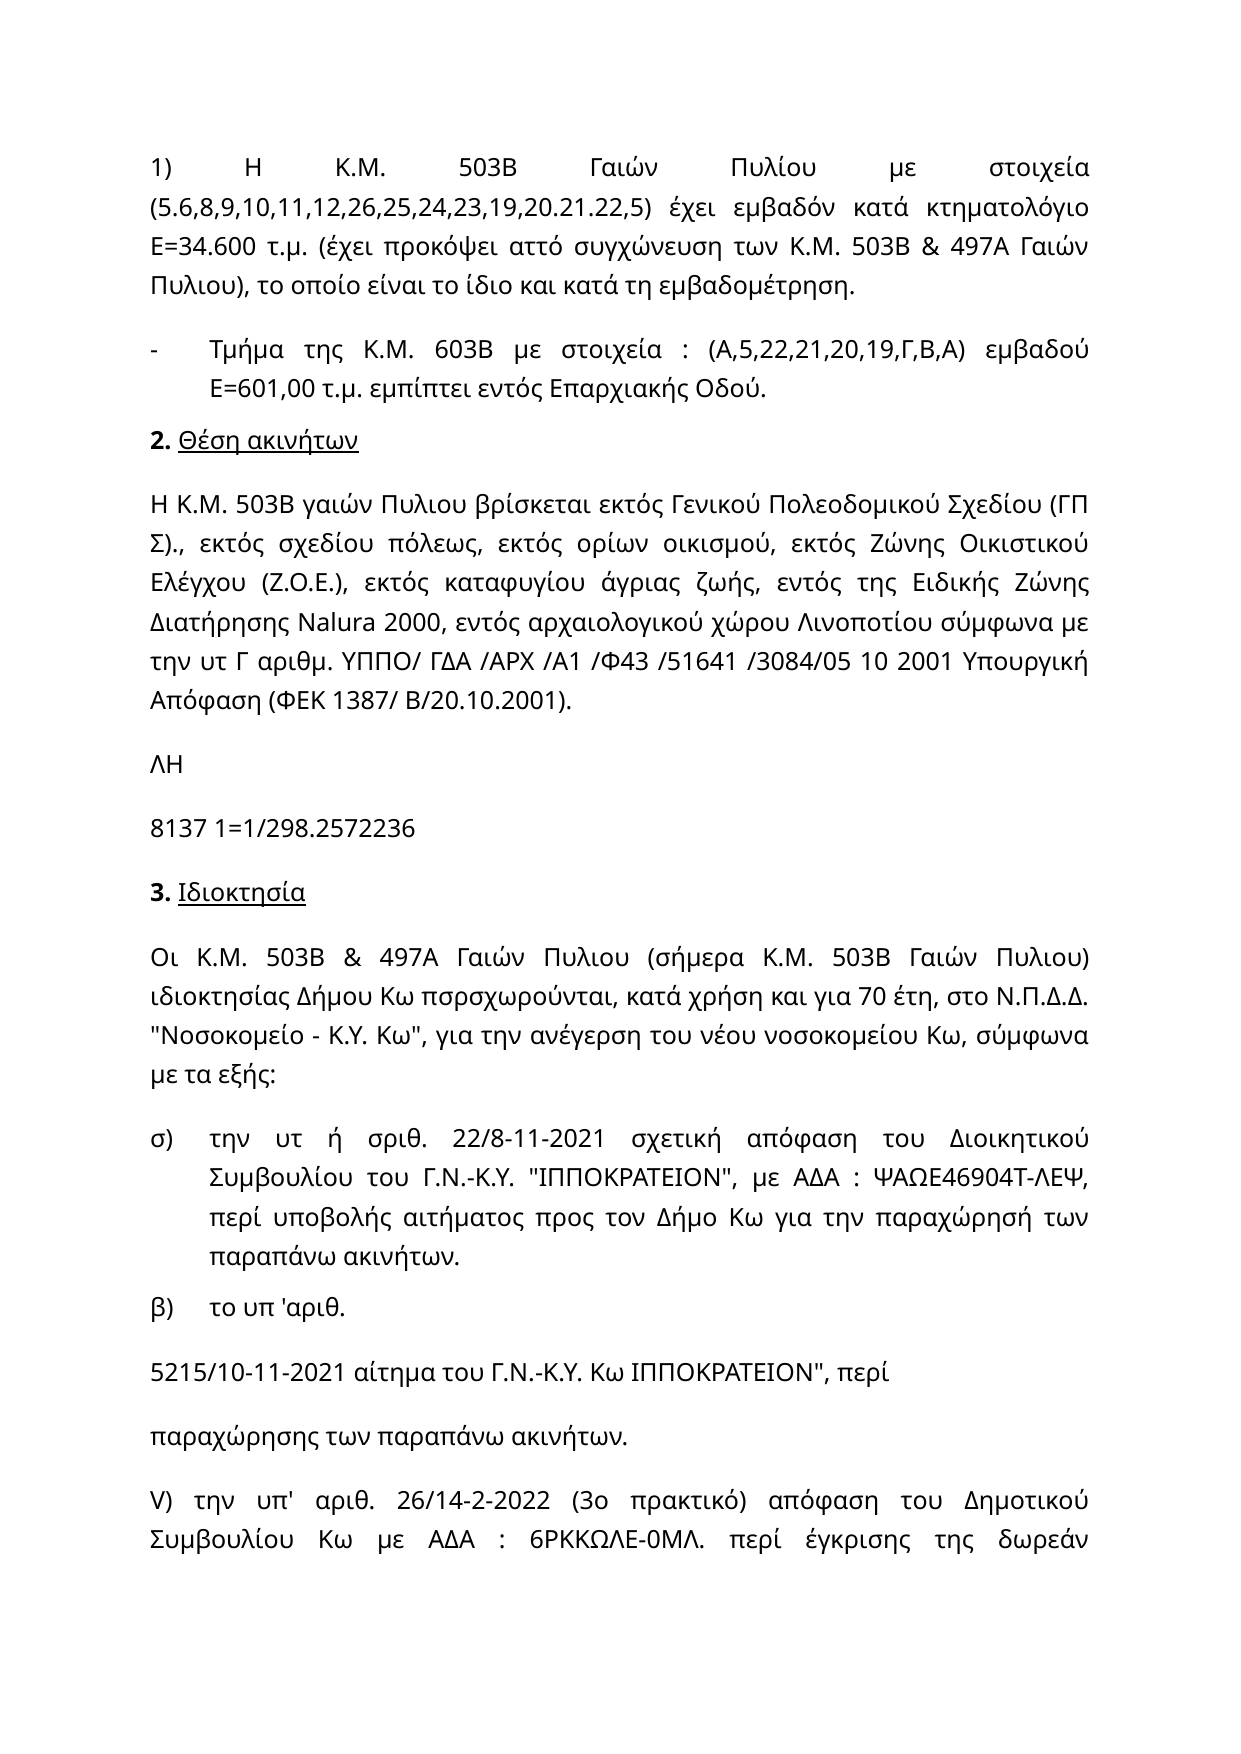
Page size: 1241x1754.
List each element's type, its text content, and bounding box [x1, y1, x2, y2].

list σ) την υτ ή σριθ. 22/8-11-2021 σχετική απόφαση του Διοικητικού Συμβουλίου του Γ.Ν.-Κ.Υ. "ΙΠΠΟΚΡΑΤΕΙΟΝ", με ΑΔΑ : ΨΑΩΕ46904Τ-ΛΕΨ, περί υποβολής αιτήματος προς τον Δήμο Κω για την παραχώρησή των παραπάνω ακινήτων. [150, 1121, 1090, 1272]
text 3. Ιδιοκτησία [150, 875, 1090, 909]
text 1) Η Κ.Μ. 503B Γαιών Πυλίου με στοιχεία (5.6,8,9,10,11,12,26,25,24,23,19,20.21.22,5) έχει εμβαδόν κατά κτηματολόγιο Ε=34.600 τ.μ. (έχει προκόψει αττό συγχώνευση των K.M. 503B & 497A Γαιών Πυλιου), το οποίο είναι το ίδιο και κατά τη εμβαδομέτρηση. [150, 150, 1090, 302]
text V) την υπ' αριθ. 26/14-2-2022 (3ο πρακτικό) απόφαση του Δημοτικού Συμβουλίου Κω με ΑΔΑ : 6ΡΚΚΩΛΕ-0ΜΛ. περί έγκρισης της δωρεάν [150, 1482, 1090, 1556]
text Η K.M. 503B γαιών Πυλιου βρίσκεται εκτός Γενικού Πολεοδομικού Σχεδίου (ΓΠ Σ)., εκτός σχεδίου πόλεως, εκτός ορίων οικισμού, εκτός Ζώνης Οικιστικού Ελέγχου (Z.O.E.), εκτός καταφυγίου άγριας ζωής, εντός της Ειδικής Ζώνης Διατήρησης Nalura 2000, εντός αρχαιολογικού χώρου Λινοποτίου σύμφωνα με την υτ Γ αριθμ. ΥΠΠΟ/ ΓΔΑ /ΑΡΧ /Α1 /Φ43 /51641 /3084/05 10 2001 Υπουργική Απόφαση (ΦΕΚ 1387/ Β/20.10.2001). [150, 487, 1090, 717]
text 8137 1=1/298.2572236 [150, 811, 1090, 845]
text ΛΗ [150, 747, 1090, 781]
text 5215/10-11-2021 αίτημα του Γ.Ν.-Κ.Υ. Κω ΙΠΠΟΚΡΑΤΕΙΟΝ", περί [150, 1354, 1090, 1388]
text 2. Θέση ακινήτων [150, 422, 1090, 457]
text παραχώρησης των παραπάνω ακινήτων. [150, 1418, 1090, 1452]
list - Τμήμα της K.M. 603B με στοιχεία : (Α,5,22,21,20,19,Γ,Β,Α) εμβαδού E=601,00 τ.μ. εμπίπτει εντός Επαρχιακής Οδού. [150, 332, 1090, 405]
text Οι K.M. 503B & 497A Γαιών Πυλιου (σήμερα K.M. 503B Γαιών Πυλιου) ιδιοκτησίας Δήμου Κω πσρσχωρούνται, κατά χρήση και για 70 έτη, στο Ν.Π.Δ.Δ. "Νοσοκομείο - K.Y. Κω", για την ανέγερση του νέου νοσοκομείου Κω, σύμφωνα με τα εξής: [150, 939, 1090, 1091]
list β) το υπ 'αριθ. [150, 1290, 1090, 1324]
